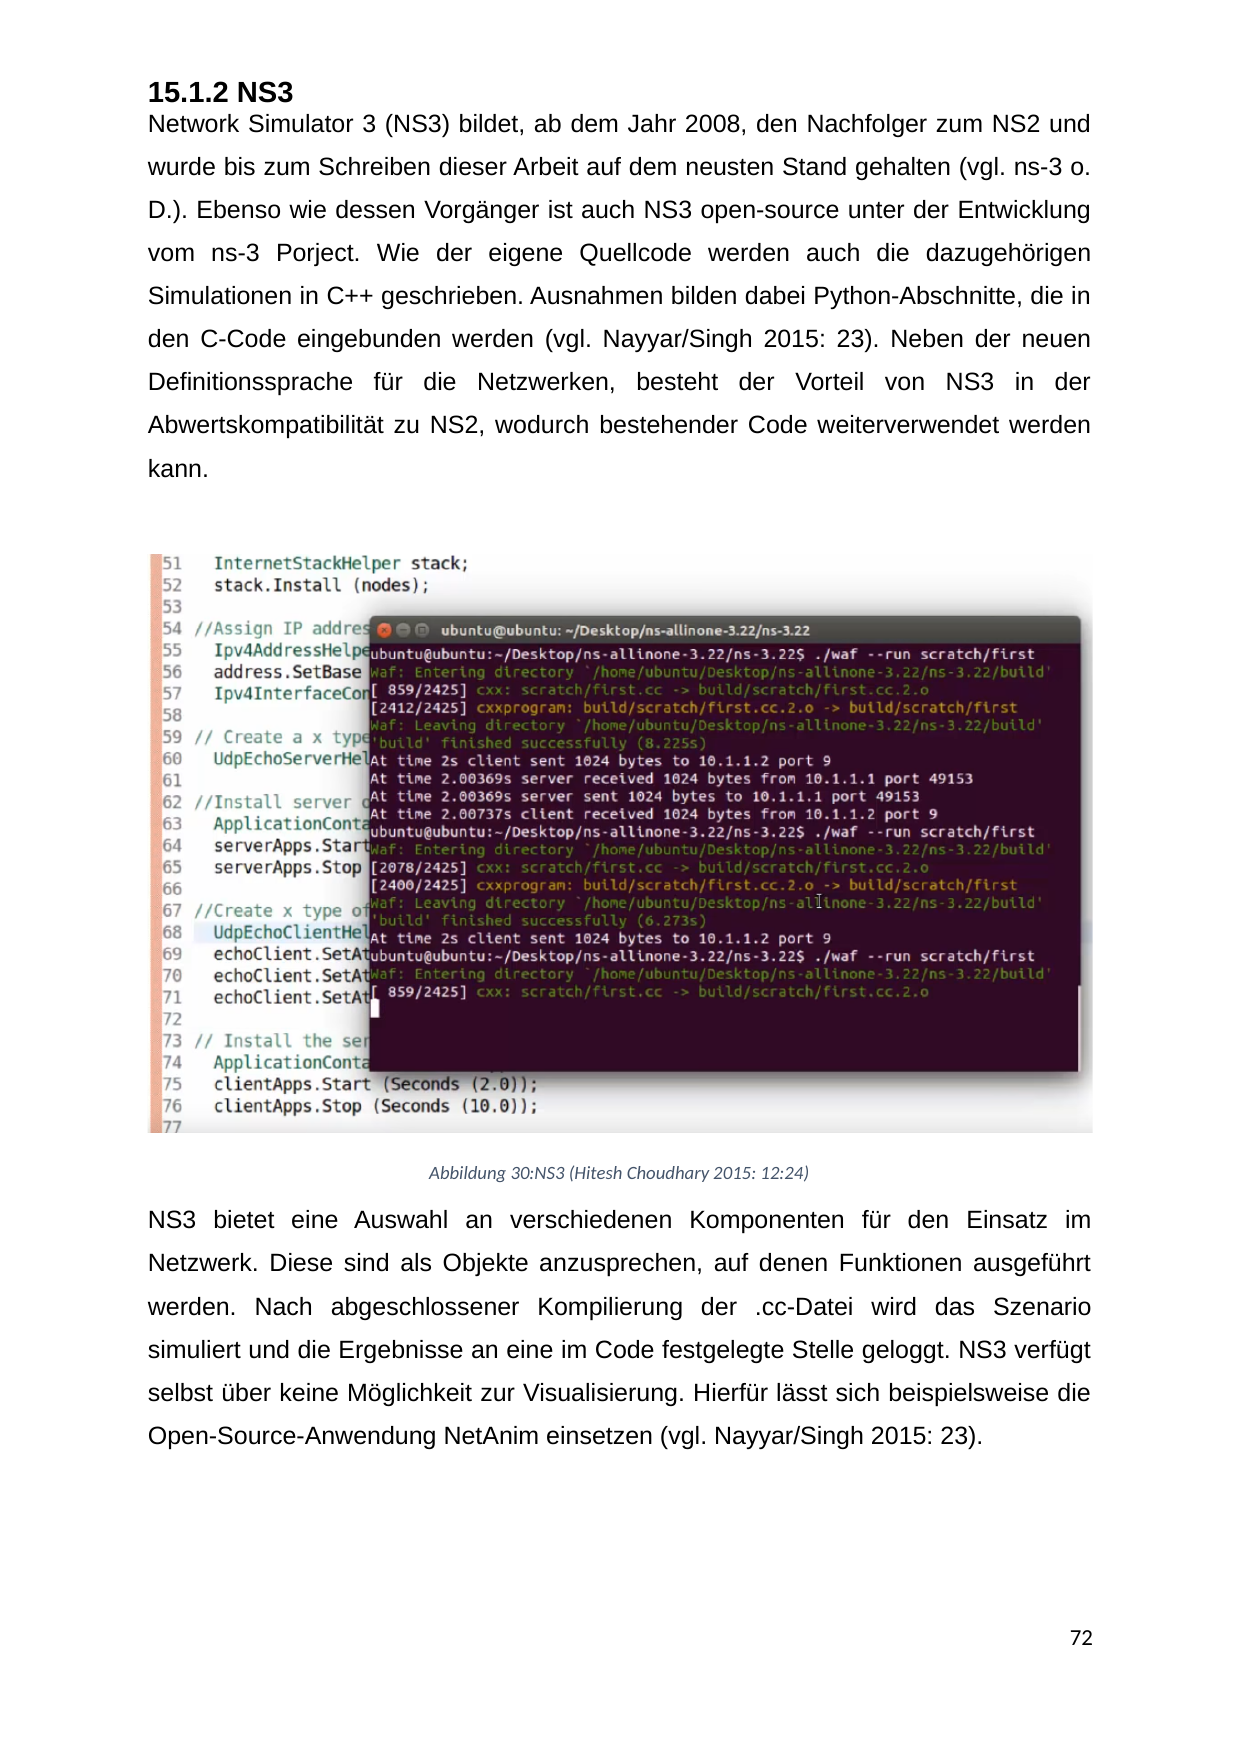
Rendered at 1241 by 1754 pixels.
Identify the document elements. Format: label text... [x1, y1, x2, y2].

text Network Simulator 3 (NS3) bildet, ab dem Jahr 2008, den Nachfolger zum NS2 und wurde bis zum Schreiben dieser Arbeit auf dem neusten Stand gehalten (vgl. ns-3 o. D.). Ebenso wie dessen Vorgänger ist auch NS3 open-source unter der Entwicklung vom ns-3 Porject. Wie der eigene Quellcode werden auch die dazugehörigen Simulationen in C++ geschrieben. Ausnahmen bilden dabei Python-Abschnitte, die in den C-Code eingebunden werden (vgl. Nayyar/Singh 2015: 23). Neben der neuen Definitionssprache für die Netzwerken, besteht der Vorteil von NS3 in der Abwertskompatibilität zu NS2, wodurch bestehender Code weiterverwendet werden kann. [148, 108, 1093, 482]
text NS3 bietet eine Auswahl an verschiedenen Komponenten für den Einsatz im Netzwerk. Diese sind als Objekte anzusprechen, auf denen Funktionen ausgeführt werden. Nach abgeschlossener Kompilierung der .cc-Datei wird das Szenario simuliert und die Ergebnisse an eine im Code festgelegte Stelle geloggt. NS3 verfügt selbst über keine Möglichkeit zur Visualisierung. Hierfür lässt sich beispielsweise die Open-Source-Anwendung NetAnim einsetzen (vgl. Nayyar/Singh 2015: 23). [148, 1205, 1093, 1449]
text Abbildung 30:NS3 (Hitesh Choudhary 2015: 12:24) [148, 1161, 1093, 1184]
subtitle 15.1.2 NS3 [148, 75, 1093, 108]
